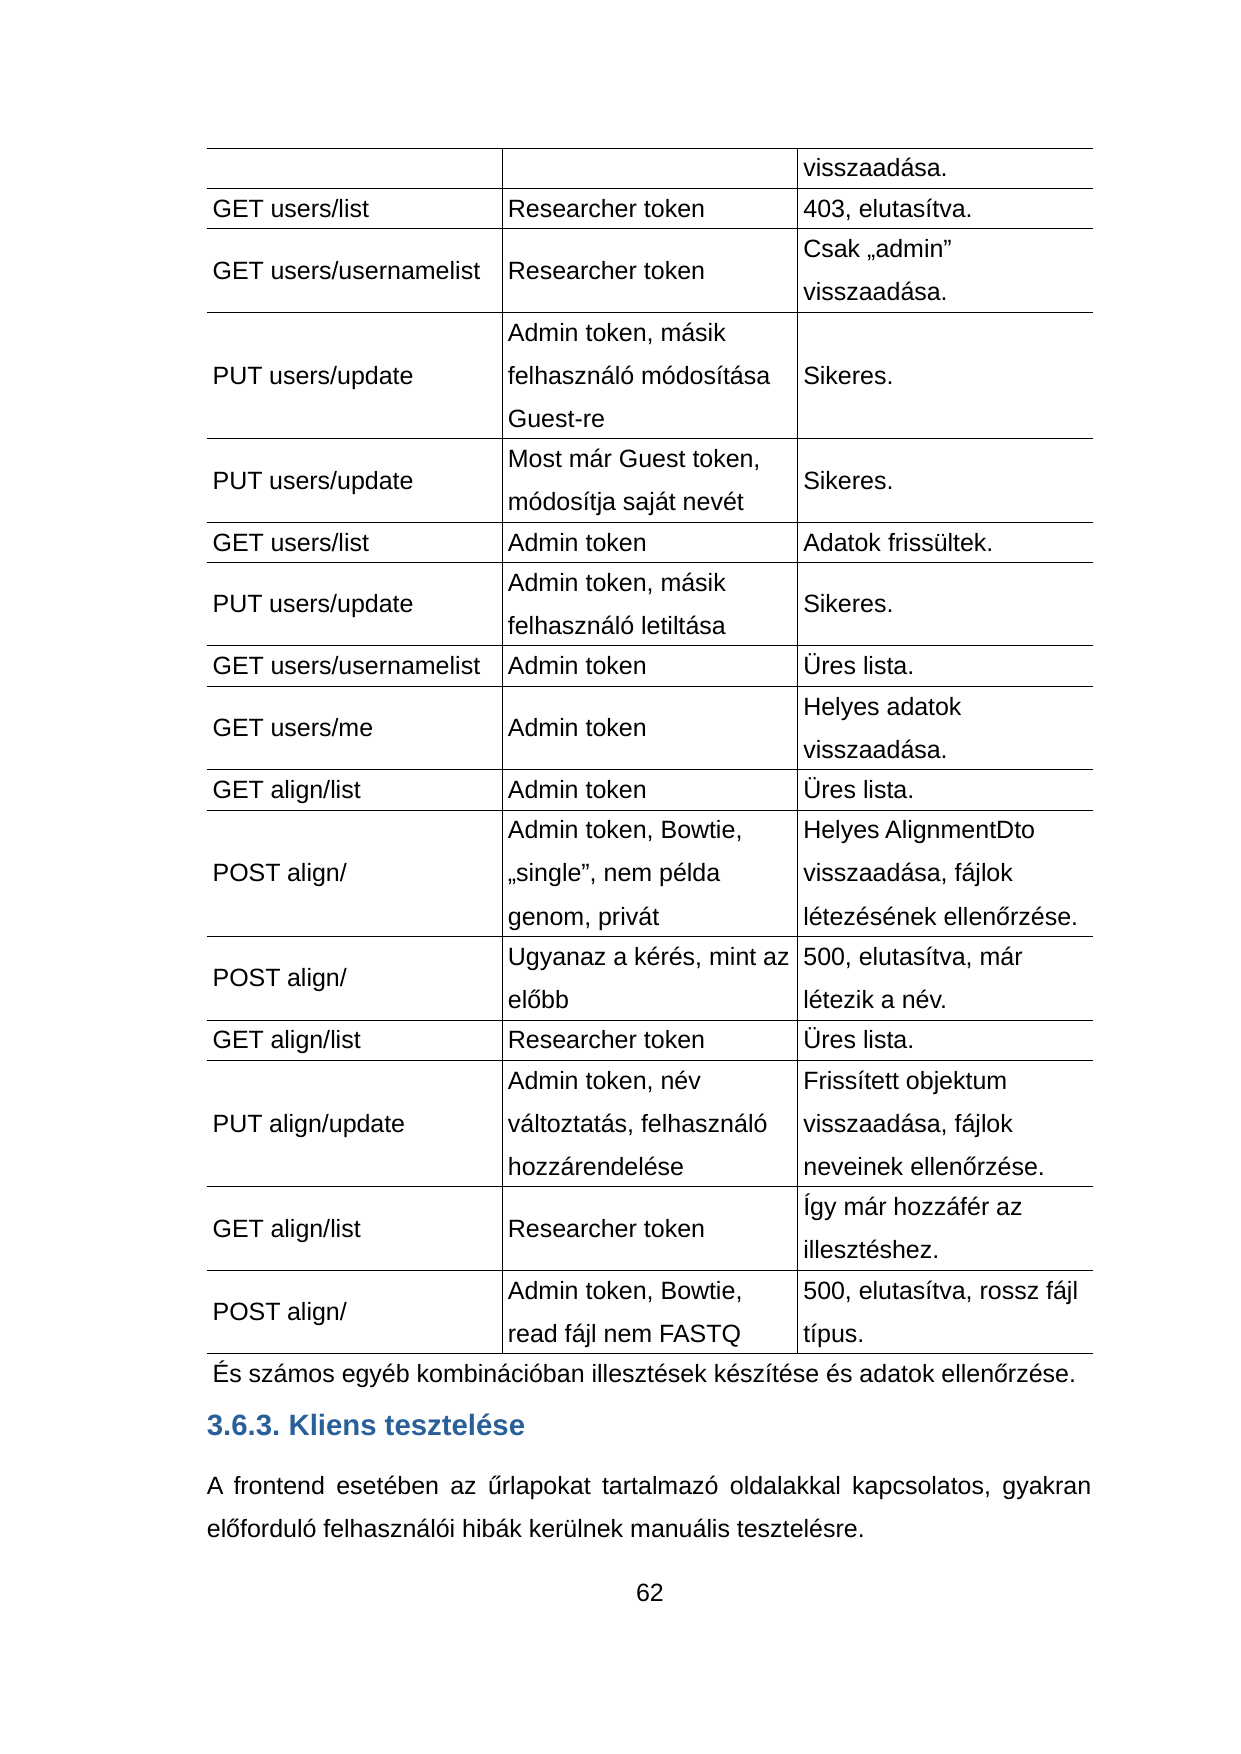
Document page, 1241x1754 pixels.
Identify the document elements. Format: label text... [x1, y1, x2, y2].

table_cell Admin token [503, 687, 797, 769]
table_cell PUT users/update [207, 563, 502, 645]
table_cell Üres lista. [798, 1021, 1093, 1060]
table_cell POST align/ [207, 811, 502, 936]
table_cell Sikeres. [798, 439, 1093, 522]
table_cell Researcher token [503, 189, 797, 228]
table_cell [207, 149, 502, 188]
table_cell És számos egyéb kombinációban illesztések készítése és adatok ellenőrzése. [207, 1354, 1093, 1393]
table_cell Admin token, Bowtie, read fájl nem FASTQ [503, 1271, 797, 1353]
table_cell Frissített objektum visszaadása, fájlok neveinek ellenőrzése. [798, 1061, 1093, 1186]
table_cell Researcher token [503, 1021, 797, 1060]
table_cell Researcher token [503, 1187, 797, 1270]
table_cell Admin token [503, 646, 797, 686]
table_cell Admin token, név változtatás, felhasználó hozzárendelése [503, 1061, 797, 1186]
table_cell Üres lista. [798, 770, 1093, 809]
table_cell visszaadása. [798, 149, 1093, 188]
table_cell Adatok frissültek. [798, 523, 1093, 562]
table_cell Admin token, másik felhasználó módosítása Guest-re [503, 313, 797, 438]
table_cell Így már hozzáfér az illesztéshez. [798, 1187, 1093, 1270]
table_cell GET users/list [207, 189, 502, 228]
table_cell Admin token, Bowtie, „single”, nem példa genom, privát [503, 811, 797, 936]
table_cell GET users/usernamelist [207, 229, 502, 312]
table_cell Admin token [503, 523, 797, 562]
table_cell GET align/list [207, 1021, 502, 1060]
table_cell Sikeres. [798, 313, 1093, 438]
table_cell GET users/list [207, 523, 502, 562]
table_cell Helyes AlignmentDto visszaadása, fájlok létezésének ellenőrzése. [798, 811, 1093, 936]
table_cell 500, elutasítva, rossz fájl típus. [798, 1271, 1093, 1353]
table_cell Researcher token [503, 229, 797, 312]
table_cell Sikeres. [798, 563, 1093, 645]
table_cell 500, elutasítva, már létezik a név. [798, 937, 1093, 1019]
table_cell Ugyanaz a kérés, mint az előbb [503, 937, 797, 1019]
table_cell PUT align/update [207, 1061, 502, 1186]
table_cell Admin token [503, 770, 797, 809]
table_cell GET align/list [207, 1187, 502, 1270]
table_cell Admin token, másik felhasználó letiltása [503, 563, 797, 645]
table_cell PUT users/update [207, 313, 502, 438]
subtitle Kliens tesztelése [207, 1408, 1093, 1442]
table_cell 403, elutasítva. [798, 189, 1093, 228]
table_cell POST align/ [207, 937, 502, 1019]
table_cell PUT users/update [207, 439, 502, 522]
table_cell [503, 149, 797, 188]
table_cell Helyes adatok visszaadása. [798, 687, 1093, 769]
table_cell Most már Guest token, módosítja saját nevét [503, 439, 797, 522]
table_cell POST align/ [207, 1271, 502, 1353]
table_cell GET users/me [207, 687, 502, 769]
table_cell GET users/usernamelist [207, 646, 502, 686]
text A frontend esetében az űrlapokat tartalmazó oldalakkal kapcsolatos, gyakran előforduló felhasználói hibák kerülnek manuális tesztelésre. [207, 1471, 1093, 1543]
table_cell GET align/list [207, 770, 502, 809]
table_cell Csak „admin” visszaadása. [798, 229, 1093, 312]
table_cell Üres lista. [798, 646, 1093, 686]
